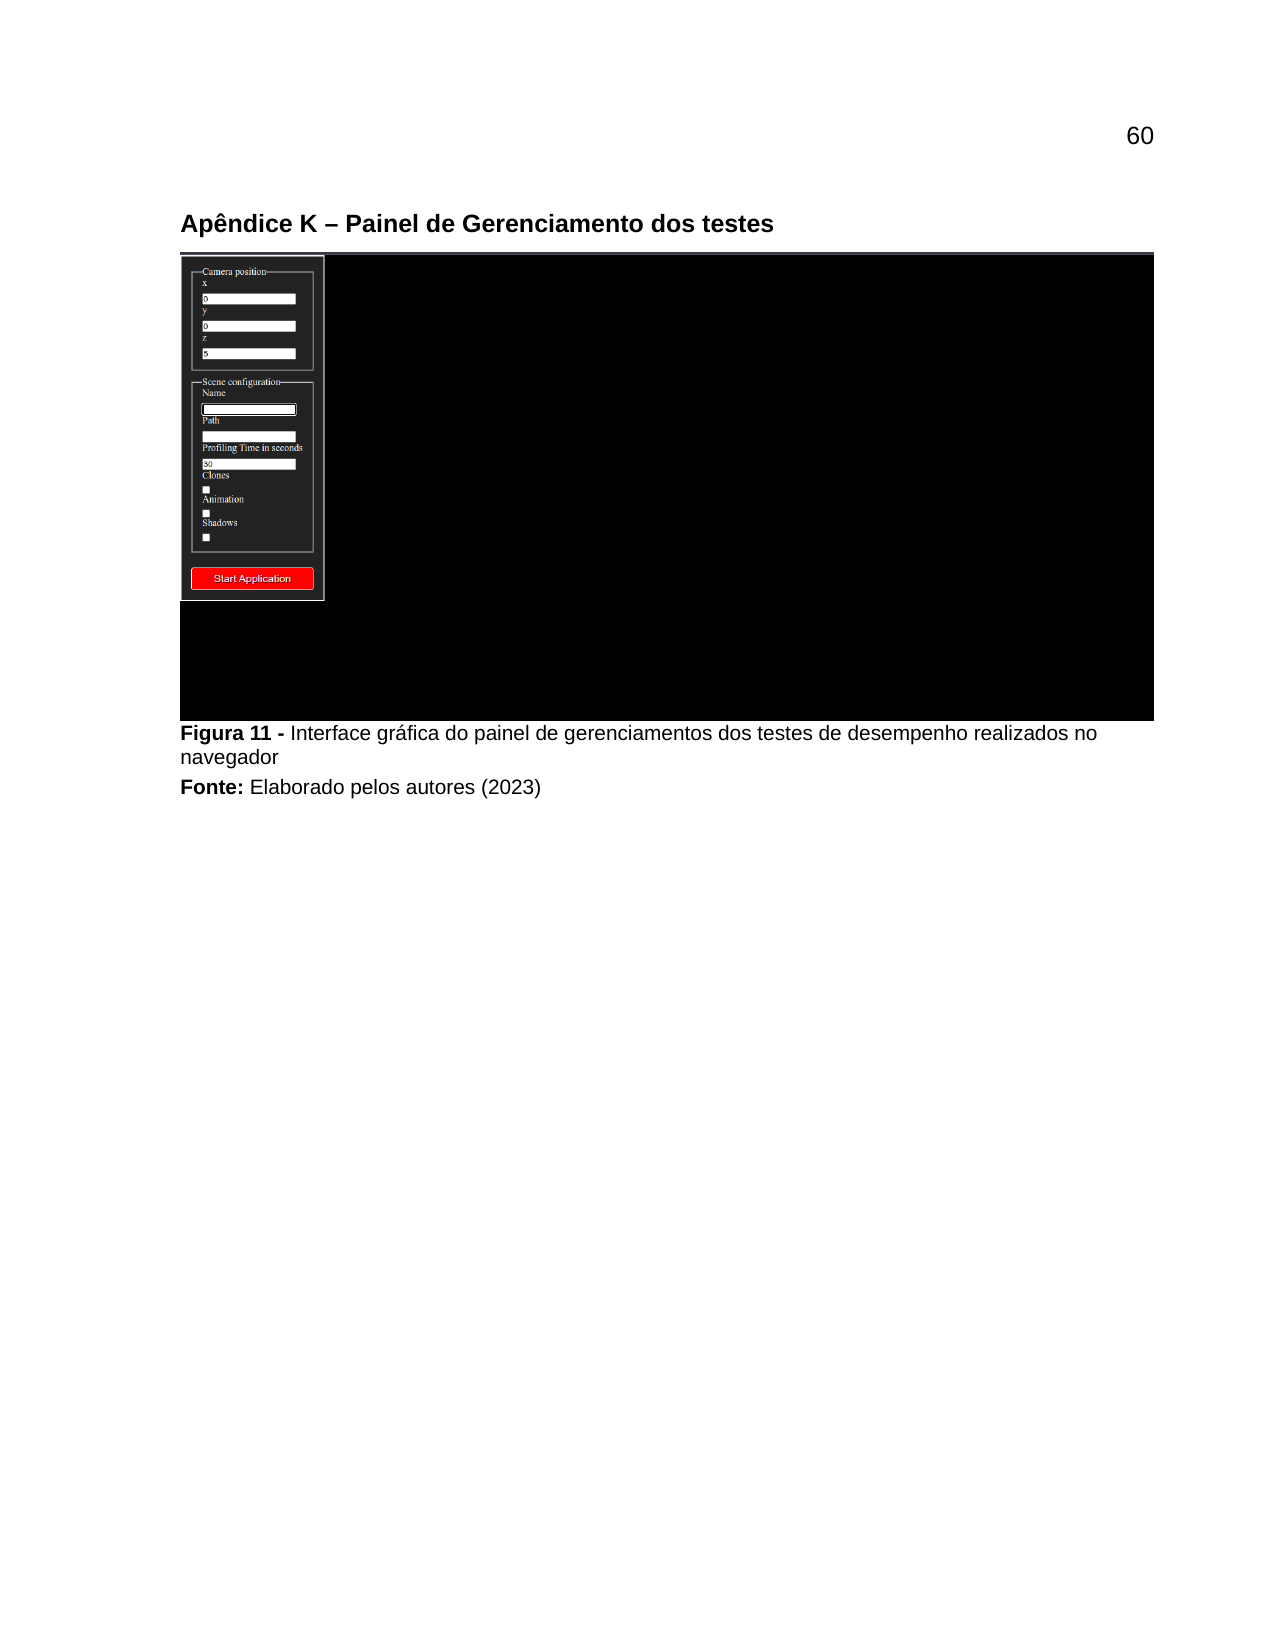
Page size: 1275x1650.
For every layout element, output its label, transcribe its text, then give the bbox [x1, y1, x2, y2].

subtitle Apêndice K – Painel de Gerenciamento dos testes [180, 209, 1154, 238]
picture [180, 252, 1154, 721]
text Fonte: Elaborado pelos autores (2023) [180, 774, 1154, 798]
text Figura 11 - Interface gráfica do painel de gerenciamentos dos testes de desempenho realizados no navegador [180, 721, 1154, 768]
